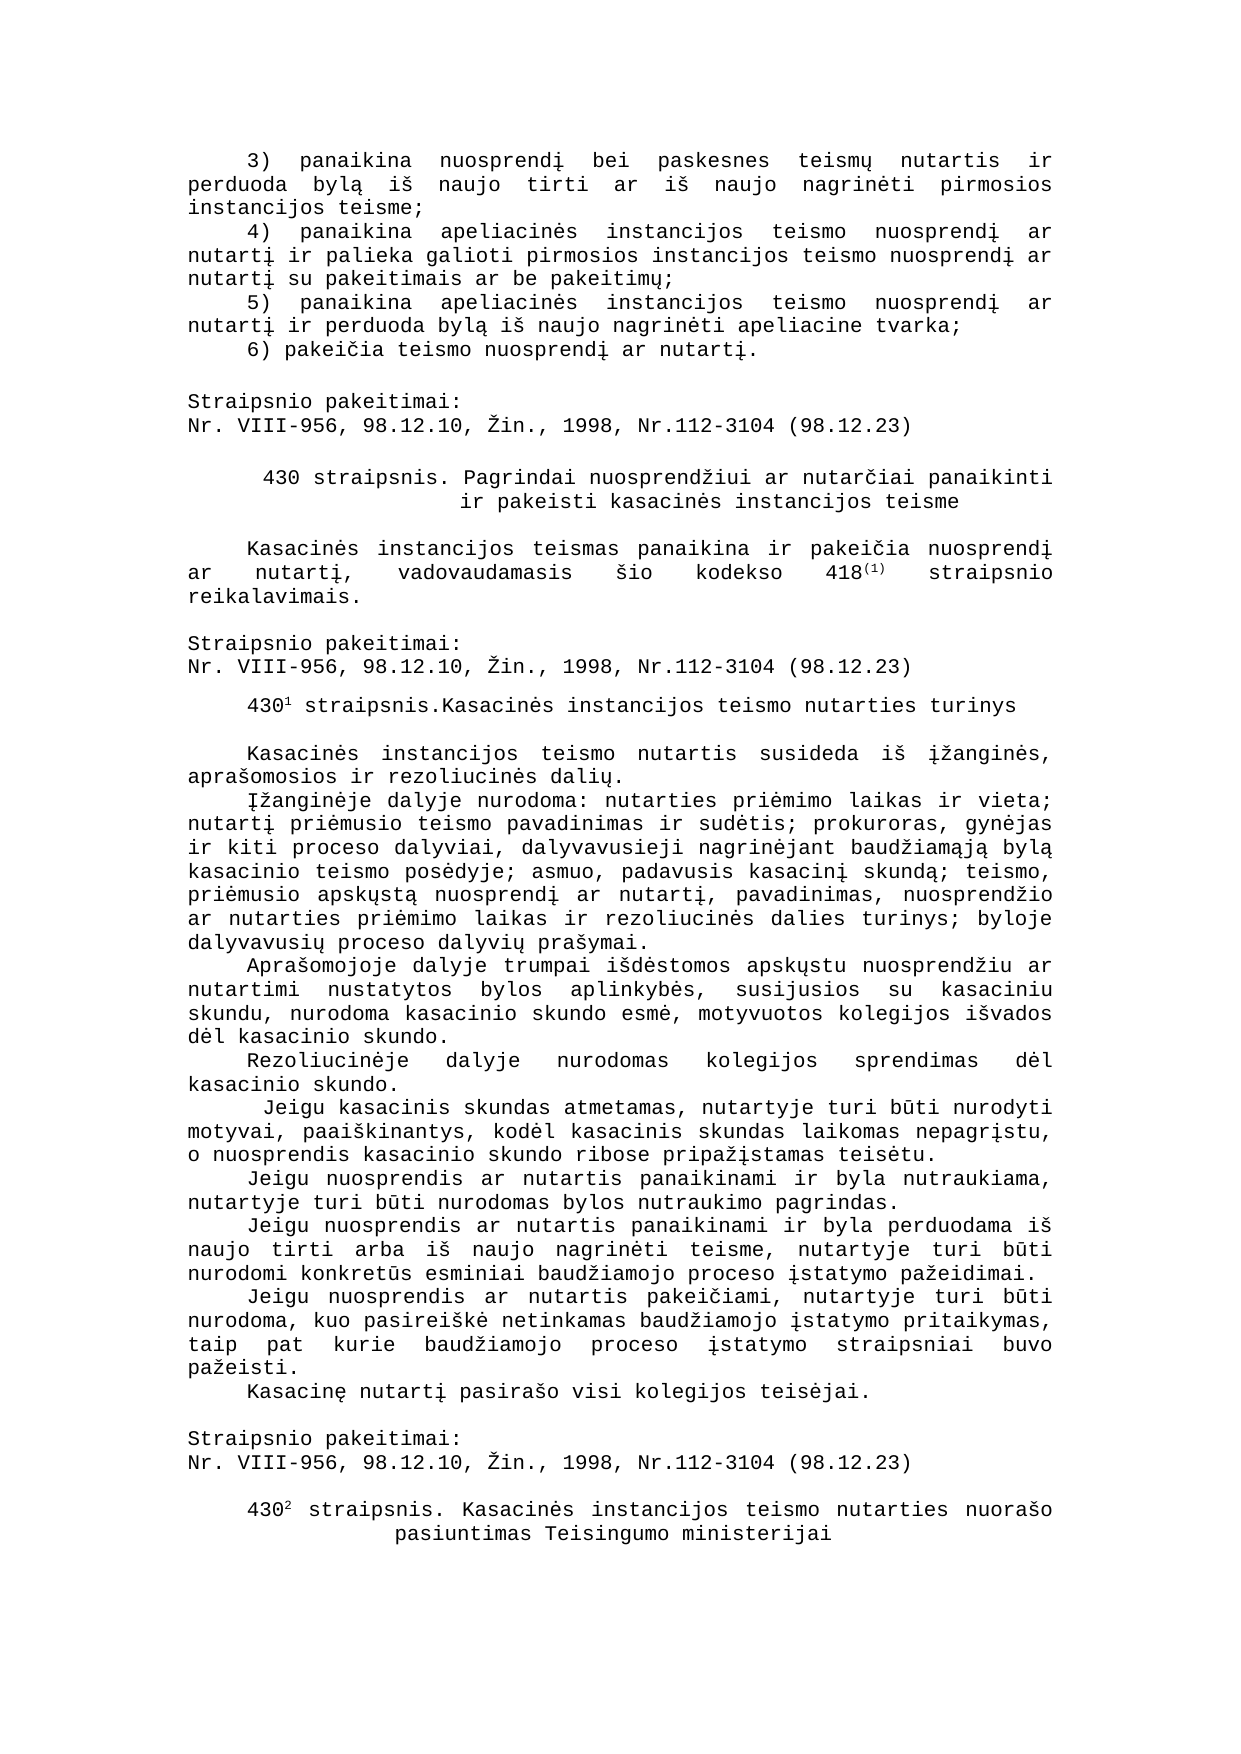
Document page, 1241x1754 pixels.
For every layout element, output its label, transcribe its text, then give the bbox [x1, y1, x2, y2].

text Jeigu nuosprendis ar nutartis pakeičiami, nutartyje turi būti nurodoma, kuo pasireiškė netinkamas baudžiamojo įstatymo pritaikymas, taip pat kurie baudžiamojo proceso įstatymo straipsniai buvo pažeisti. [187, 1286, 1053, 1381]
text Įžanginėje dalyje nurodoma: nutarties priėmimo laikas ir vieta; nutartį priėmusio teismo pavadinimas ir sudėtis; prokuroras, gynėjas ir kiti proceso dalyviai, dalyvavusieji nagrinėjant baudžiamąją bylą kasacinio teismo posėdyje; asmuo, padavusis kasacinį skundą; teismo, priėmusio apskųstą nuosprendį ar nutartį, pavadinimas, nuosprendžio ar nutarties priėmimo laikas ir rezoliucinės dalies turinys; byloje dalyvavusių proceso dalyvių prašymai. [187, 790, 1053, 955]
text 4) panaikina apeliacinės instancijos teismo nuosprendį ar nutartį ir palieka galioti pirmosios instancijos teismo nuosprendį ar nutartį su pakeitimais ar be pakeitimų; [187, 221, 1053, 292]
text Nr. VIII-956, 98.12.10, Žin., 1998, Nr.112-3104 (98.12.23) [187, 657, 1053, 680]
text 5) panaikina apeliacinės instancijos teismo nuosprendį ar nutartį ir perduoda bylą iš naujo nagrinėti apeliacine tvarka; [187, 292, 1053, 339]
text 6) pakeičia teismo nuosprendį ar nutartį. [187, 339, 1053, 363]
text Jeigu nuosprendis ar nutartis panaikinami ir byla perduodama iš naujo tirti arba iš naujo nagrinėti teisme, nutartyje turi būti nurodomi konkretūs esminiai baudžiamojo proceso įstatymo pažeidimai. [187, 1215, 1053, 1286]
text Jeigu kasacinis skundas atmetamas, nutartyje turi būti nurodyti motyvai, paaiškinantys, kodėl kasacinis skundas laikomas nepagrįstu, o nuosprendis kasacinio skundo ribose pripažįstamas teisėtu. [187, 1097, 1053, 1168]
text Jeigu nuosprendis ar nutartis panaikinami ir byla nutraukiama, nutartyje turi būti nurodomas bylos nutraukimo pagrindas. [187, 1168, 1053, 1215]
text Rezoliucinėje dalyje nurodomas kolegijos sprendimas dėl kasacinio skundo. [187, 1050, 1053, 1097]
text 4302 straipsnis. Kasacinės instancijos teismo nutarties nuorašo pasiuntimas Teisingumo ministerijai [247, 1499, 1053, 1546]
text Nr. VIII-956, 98.12.10, Žin., 1998, Nr.112-3104 (98.12.23) [187, 415, 1053, 439]
text Nr. VIII-956, 98.12.10, Žin., 1998, Nr.112-3104 (98.12.23) [187, 1452, 1053, 1476]
text Kasacinės instancijos teismo nutartis susideda iš įžanginės, aprašomosios ir rezoliucinės dalių. [187, 742, 1053, 790]
text 430 straipsnis. Pagrindai nuosprendžiui ar nutarčiai panaikinti ir pakeisti kasacinės instancijos teisme [262, 467, 1053, 515]
text Kasacinę nutartį pasirašo visi kolegijos teisėjai. [187, 1381, 1053, 1404]
text Aprašomojoje dalyje trumpai išdėstomos apskųstu nuosprendžiu ar nutartimi nustatytos bylos aplinkybės, susijusios su kasaciniu skundu, nurodoma kasacinio skundo esmė, motyvuotos kolegijos išvados dėl kasacinio skundo. [187, 955, 1053, 1050]
text 4301 straipsnis.Kasacinės instancijos teismo nutarties turinys [247, 695, 1053, 719]
text 3) panaikina nuosprendį bei paskesnes teismų nutartis ir perduoda bylą iš naujo tirti ar iš naujo nagrinėti pirmosios instancijos teisme; [187, 150, 1053, 221]
text Kasacinės instancijos teismas panaikina ir pakeičia nuosprendį ar nutartį, vadovaudamasis šio kodekso 418(1) straipsnio reikalavimais. [187, 538, 1053, 609]
text Straipsnio pakeitimai: [187, 391, 1053, 415]
text Straipsnio pakeitimai: [187, 633, 1053, 657]
text Straipsnio pakeitimai: [187, 1428, 1053, 1452]
